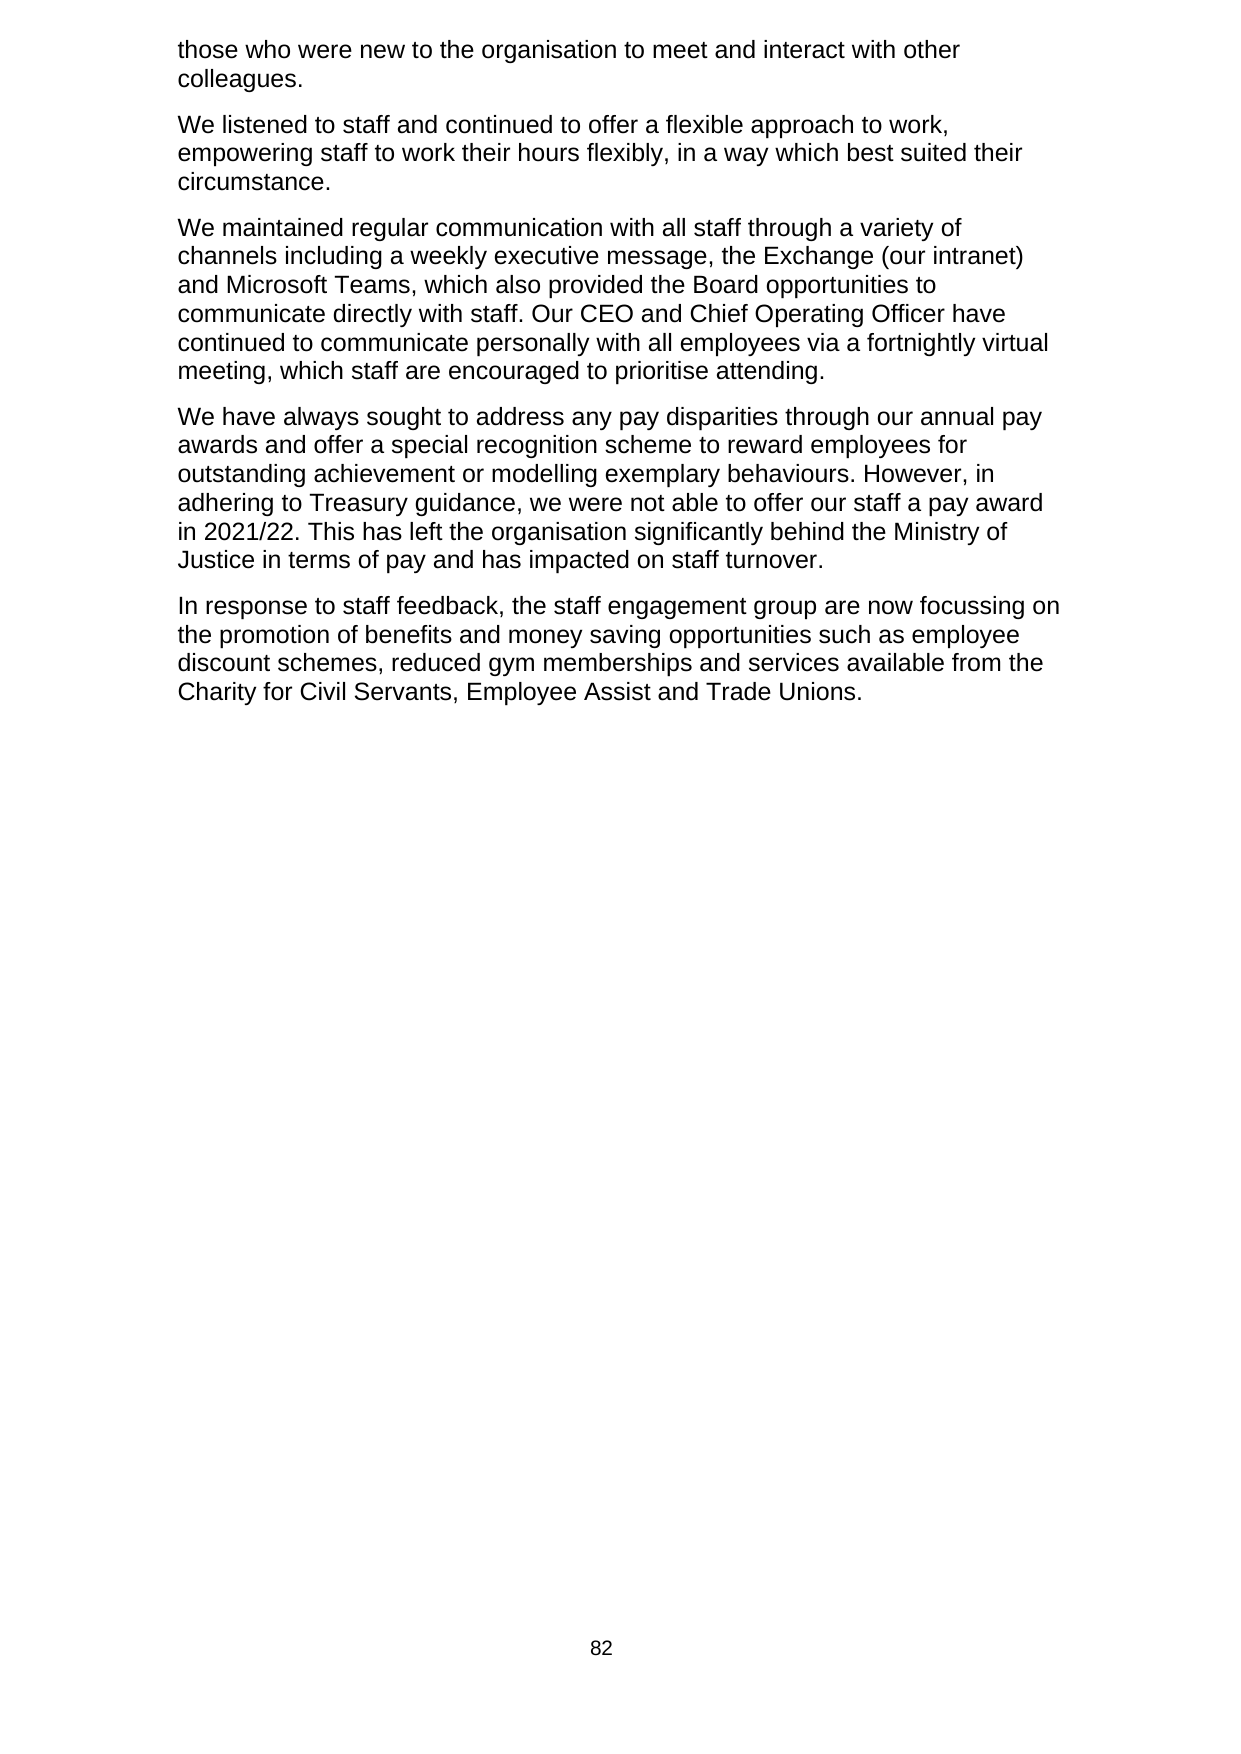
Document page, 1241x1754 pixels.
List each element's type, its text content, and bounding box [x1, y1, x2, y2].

text We listened to staff and continued to offer a flexible approach to work, empowering staff to work their hours flexibly, in a way which best suited their circumstance. [177, 109, 1063, 196]
text We maintained regular communication with all staff through a variety of channels including a weekly executive message, the Exchange (our intranet) and Microsoft Teams, which also provided the Board opportunities to communicate directly with staff. Our CEO and Chief Operating Officer have continued to communicate personally with all employees via a fortnightly virtual meeting, which staff are encouraged to prioritise attending. [177, 212, 1063, 385]
text those who were new to the organisation to meet and interact with other colleagues. [177, 35, 1063, 93]
text We have always sought to address any pay disparities through our annual pay awards and offer a special recognition scheme to reward employees for outstanding achievement or modelling exemplary behaviours. However, in adhering to Treasury guidance, we were not able to offer our staff a pay award in 2021/22. This has left the organisation significantly behind the Ministry of Justice in terms of pay and has impacted on staff turnover. [177, 402, 1063, 574]
text In response to staff feedback, the staff engagement group are now focussing on the promotion of benefits and money saving opportunities such as employee discount schemes, reduced gym memberships and services available from the Charity for Civil Servants, Employee Assist and Trade Unions. [177, 591, 1063, 706]
